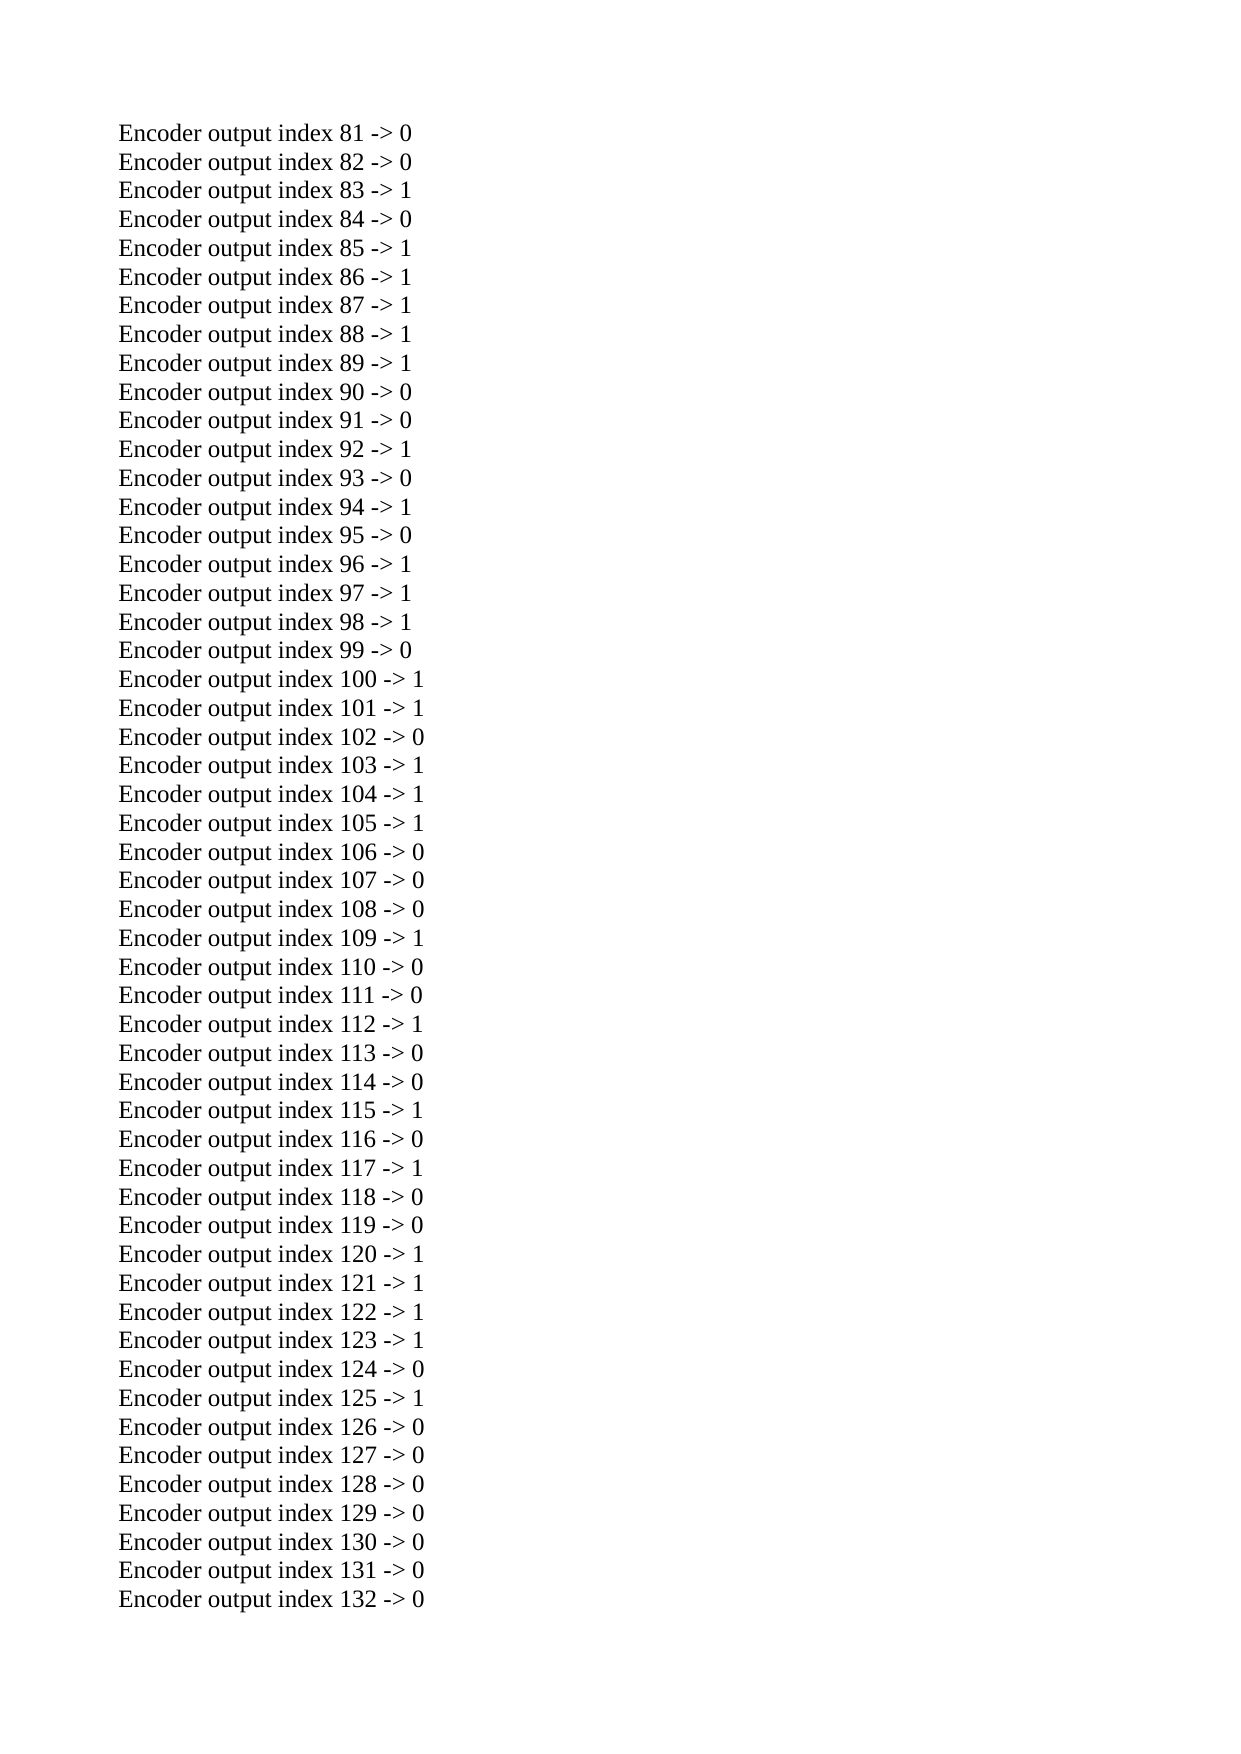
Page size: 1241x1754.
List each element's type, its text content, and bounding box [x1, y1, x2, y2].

text Encoder output index 121 -> 1 [118, 1268, 1122, 1297]
text Encoder output index 106 -> 0 [118, 837, 1122, 866]
text Encoder output index 124 -> 0 [118, 1354, 1122, 1383]
text Encoder output index 92 -> 1 [118, 434, 1122, 463]
text Encoder output index 123 -> 1 [118, 1326, 1122, 1354]
text Encoder output index 110 -> 0 [118, 952, 1122, 981]
text Encoder output index 96 -> 1 [118, 549, 1122, 578]
text Encoder output index 83 -> 1 [118, 176, 1122, 204]
text Encoder output index 97 -> 1 [118, 578, 1122, 607]
text Encoder output index 109 -> 1 [118, 923, 1122, 952]
text Encoder output index 111 -> 0 [118, 981, 1122, 1009]
text Encoder output index 131 -> 0 [118, 1556, 1122, 1584]
text Encoder output index 86 -> 1 [118, 262, 1122, 291]
text Encoder output index 104 -> 1 [118, 779, 1122, 808]
text Encoder output index 95 -> 0 [118, 521, 1122, 549]
text Encoder output index 115 -> 1 [118, 1096, 1122, 1124]
text Encoder output index 91 -> 0 [118, 406, 1122, 434]
text Encoder output index 94 -> 1 [118, 492, 1122, 521]
text Encoder output index 99 -> 0 [118, 636, 1122, 664]
text Encoder output index 105 -> 1 [118, 808, 1122, 837]
text Encoder output index 89 -> 1 [118, 348, 1122, 377]
text Encoder output index 108 -> 0 [118, 894, 1122, 923]
text Encoder output index 84 -> 0 [118, 204, 1122, 233]
text Encoder output index 116 -> 0 [118, 1124, 1122, 1153]
text Encoder output index 114 -> 0 [118, 1067, 1122, 1096]
text Encoder output index 118 -> 0 [118, 1182, 1122, 1211]
text Encoder output index 107 -> 0 [118, 866, 1122, 894]
text Encoder output index 127 -> 0 [118, 1441, 1122, 1469]
text Encoder output index 132 -> 0 [118, 1584, 1122, 1613]
text Encoder output index 90 -> 0 [118, 377, 1122, 406]
text Encoder output index 82 -> 0 [118, 147, 1122, 176]
text Encoder output index 100 -> 1 [118, 664, 1122, 693]
text Encoder output index 98 -> 1 [118, 607, 1122, 636]
text Encoder output index 128 -> 0 [118, 1469, 1122, 1498]
text Encoder output index 93 -> 0 [118, 463, 1122, 492]
text Encoder output index 122 -> 1 [118, 1297, 1122, 1326]
text Encoder output index 87 -> 1 [118, 291, 1122, 319]
text Encoder output index 119 -> 0 [118, 1211, 1122, 1239]
text Encoder output index 117 -> 1 [118, 1153, 1122, 1182]
text Encoder output index 125 -> 1 [118, 1383, 1122, 1412]
text Encoder output index 130 -> 0 [118, 1527, 1122, 1556]
text Encoder output index 102 -> 0 [118, 722, 1122, 751]
text Encoder output index 120 -> 1 [118, 1239, 1122, 1268]
text Encoder output index 81 -> 0 [118, 118, 1122, 147]
text Encoder output index 129 -> 0 [118, 1498, 1122, 1527]
text Encoder output index 113 -> 0 [118, 1038, 1122, 1067]
text Encoder output index 85 -> 1 [118, 233, 1122, 262]
text Encoder output index 112 -> 1 [118, 1009, 1122, 1038]
text Encoder output index 103 -> 1 [118, 751, 1122, 779]
text Encoder output index 101 -> 1 [118, 693, 1122, 722]
text Encoder output index 88 -> 1 [118, 319, 1122, 348]
text Encoder output index 126 -> 0 [118, 1412, 1122, 1441]
